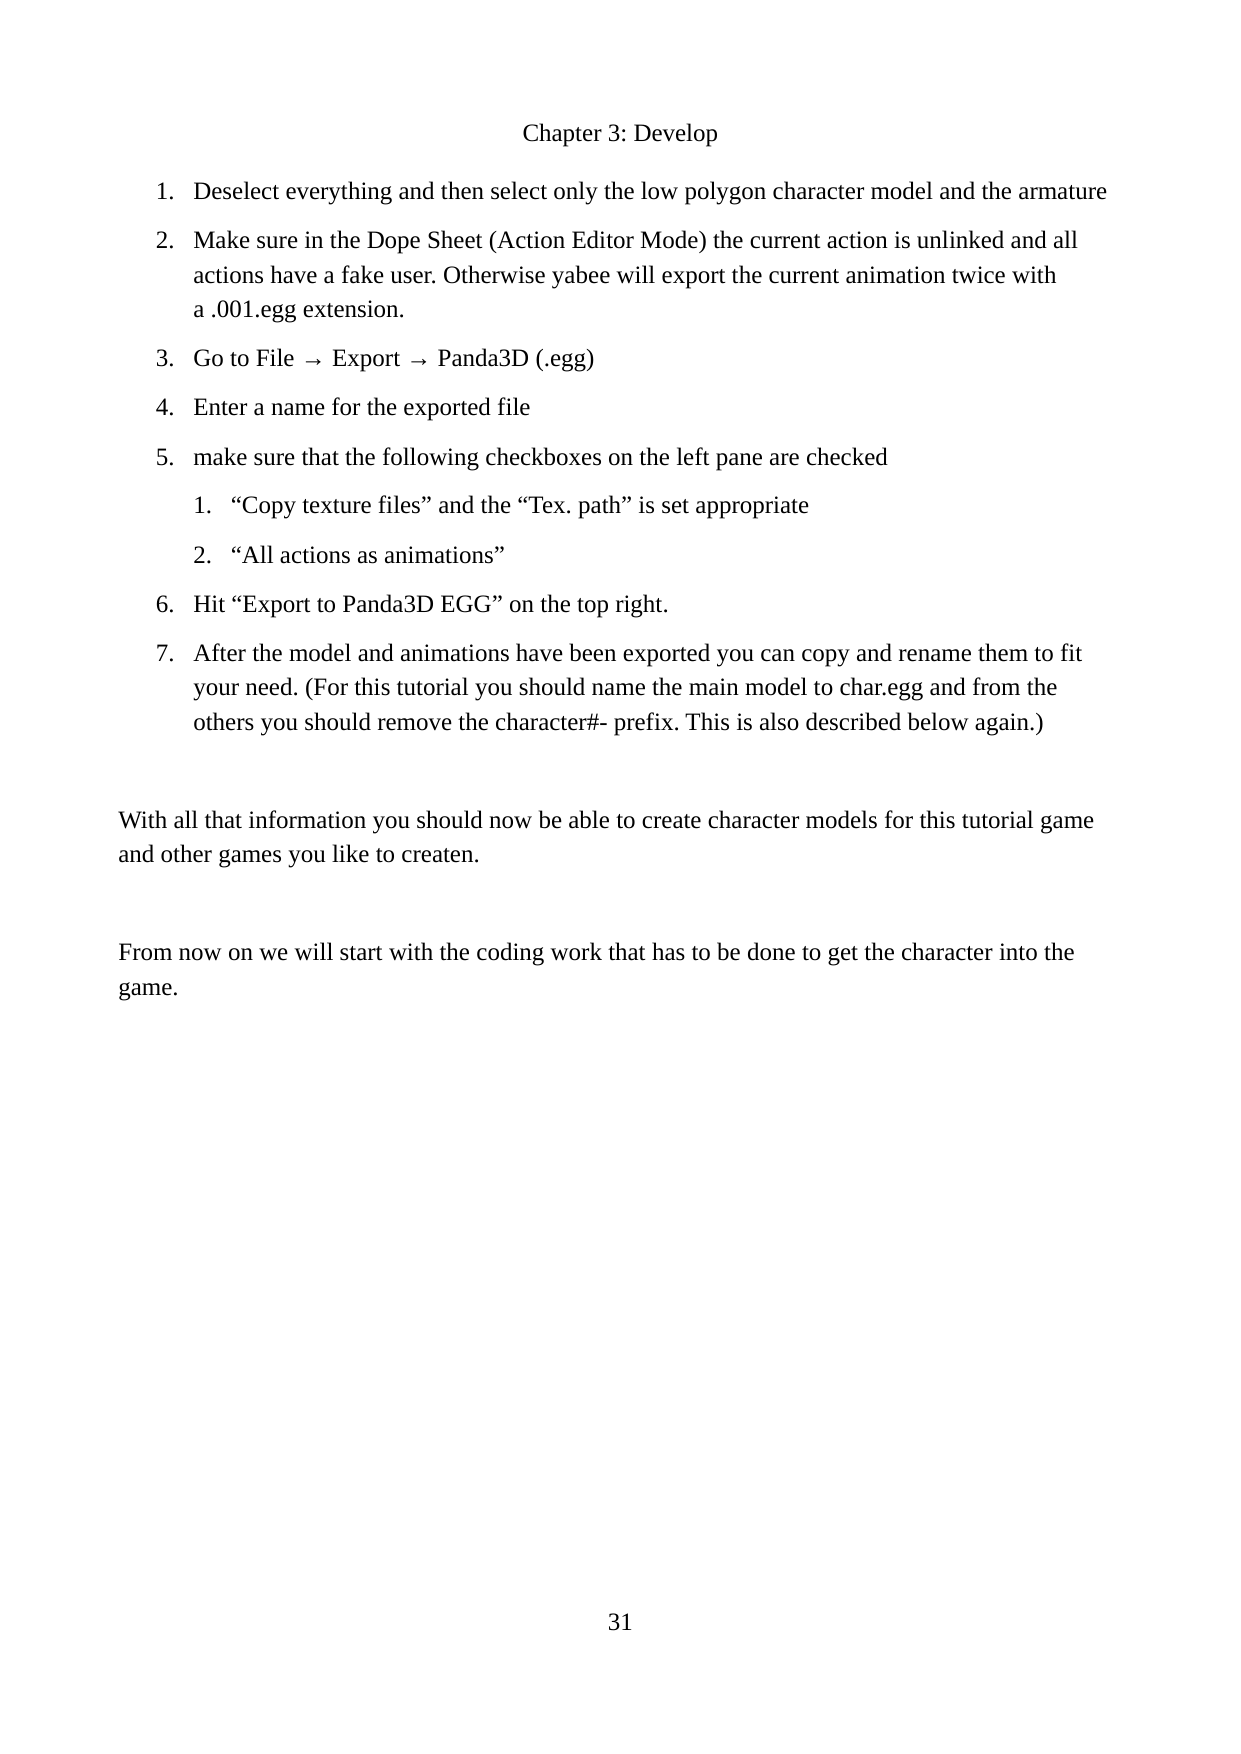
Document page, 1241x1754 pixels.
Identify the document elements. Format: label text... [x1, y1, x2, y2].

text With all that information you should now be able to create character models for this tutorial game and other games you like to createn. [118, 805, 1122, 868]
list “Copy texture files” and the “Tex. path” is set appropriate [193, 491, 1122, 519]
list Make sure in the Dope Sheet (Action Editor Mode) the current action is unlinked and all actions have a fake user. Otherwise yabee will export the current animation twice with a .001.egg extension. [156, 225, 1122, 323]
list make sure that the following checkboxes on the left pane are checked [156, 442, 1122, 470]
text From now on we will start with the coding work that has to be done to get the character into the game. [118, 937, 1122, 1001]
list Deselect everything and then select only the low polygon character model and the armature [156, 176, 1122, 205]
list After the model and animations have been exported you can copy and rename them to fit your need. (For this tutorial you should name the main model to char.egg and from the others you should remove the character#- prefix. This is also described below again.) [156, 638, 1122, 736]
list Go to File → Export → Panda3D (.egg) [156, 343, 1122, 372]
list “All actions as animations” [193, 540, 1122, 568]
list Enter a name for the exported file [156, 392, 1122, 421]
list Hit “Export to Panda3D EGG” on the top right. [156, 589, 1122, 617]
